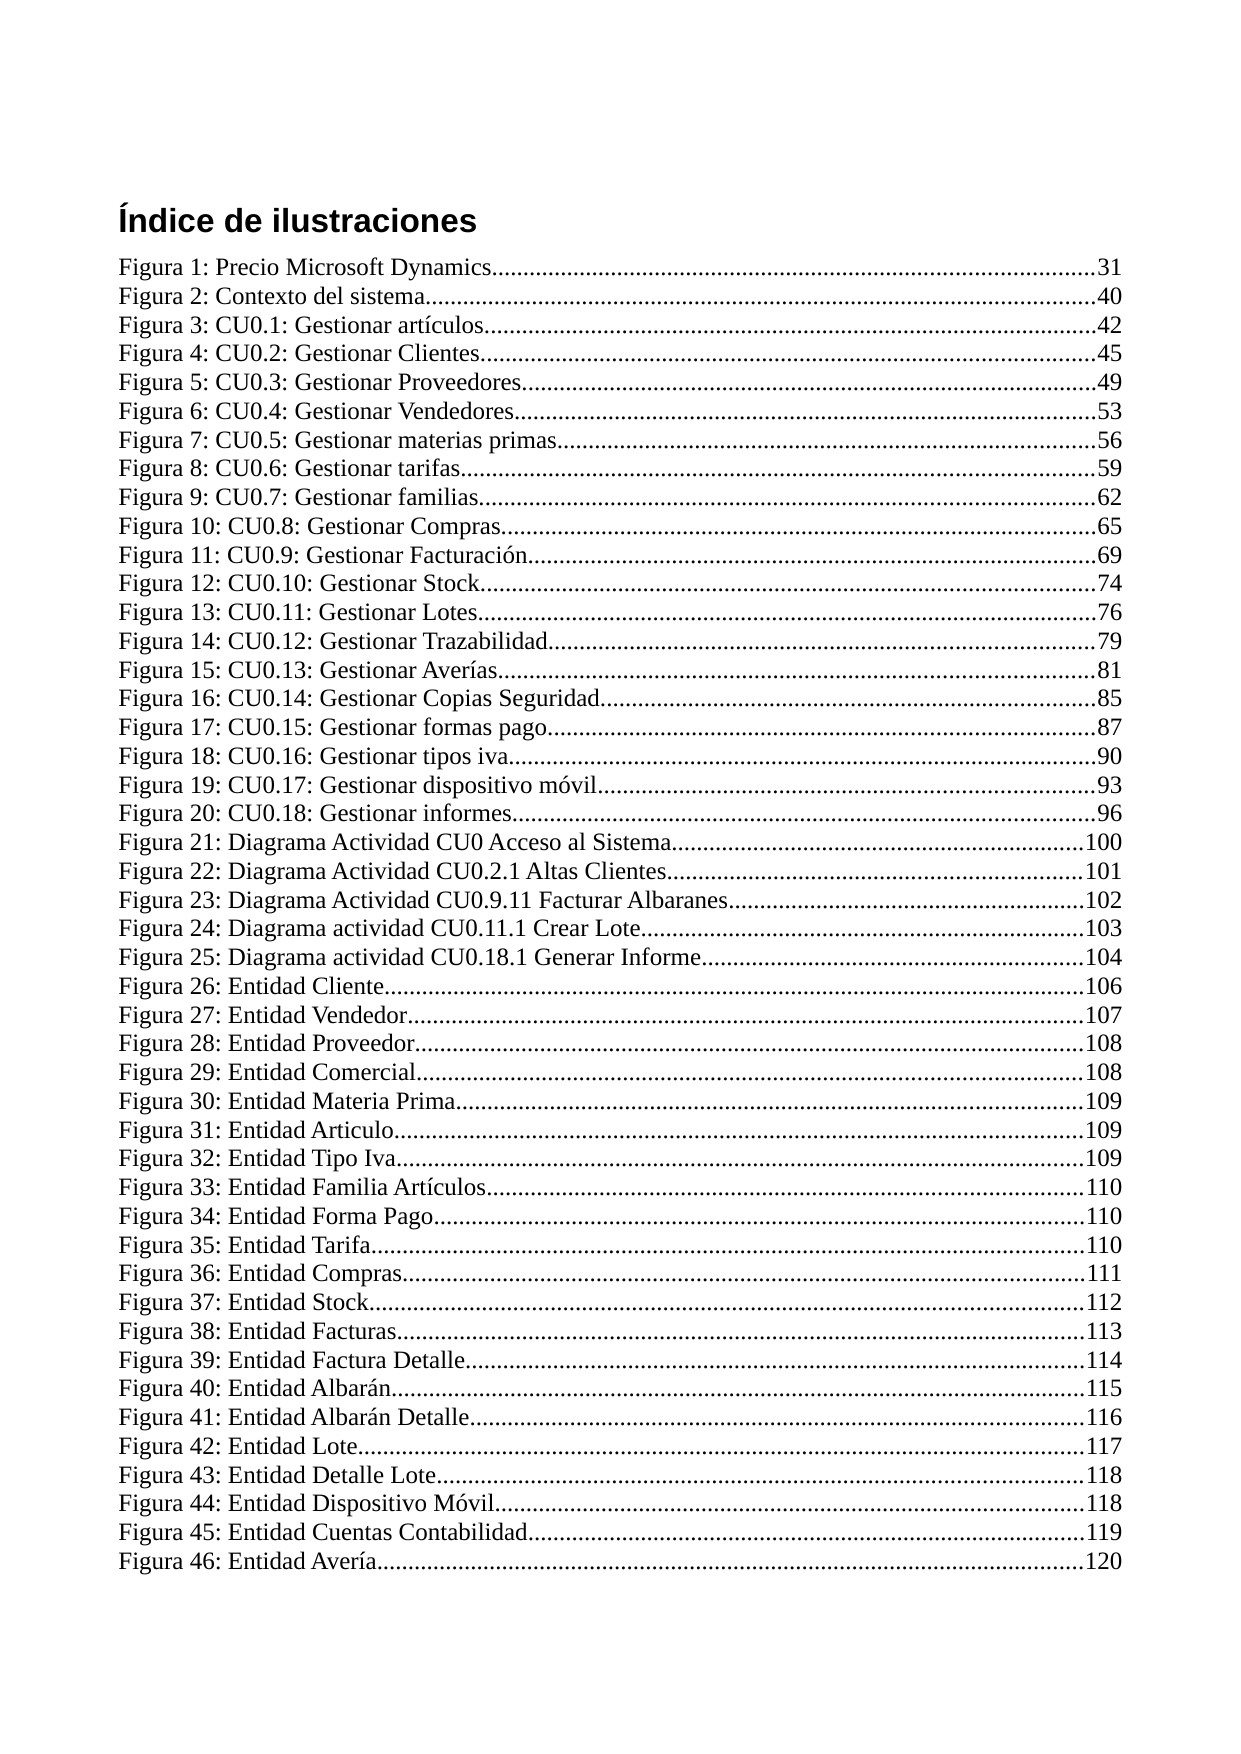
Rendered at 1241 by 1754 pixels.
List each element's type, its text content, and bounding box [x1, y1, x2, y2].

text Figura 11: CU0.9: Gestionar Facturación. 69 [118, 540, 1122, 568]
text Figura 27: Entidad Vendedor 107 [118, 1000, 1122, 1028]
text Figura 43: Entidad Detalle Lote 118 [118, 1460, 1122, 1488]
text Figura 40: Entidad Albarán 115 [118, 1373, 1122, 1402]
text Figura 5: CU0.3: Gestionar Proveedores. 49 [118, 367, 1122, 396]
text Figura 30: Entidad Materia Prima 109 [118, 1086, 1122, 1115]
text Figura 13: CU0.11: Gestionar Lotes. 76 [118, 597, 1122, 626]
text Figura 8: CU0.6: Gestionar tarifas. 59 [118, 453, 1122, 482]
text Figura 21: Diagrama Actividad CU0 Acceso al Sistema 100 [118, 827, 1122, 856]
text Figura 17: CU0.15: Gestionar formas pago. 87 [118, 712, 1122, 741]
text Figura 4: CU0.2: Gestionar Clientes. 45 [118, 338, 1122, 367]
text Figura 41: Entidad Albarán Detalle 116 [118, 1402, 1122, 1431]
text Figura 31: Entidad Articulo 109 [118, 1115, 1122, 1143]
text Figura 24: Diagrama actividad CU0.11.1 Crear Lote 103 [118, 913, 1122, 942]
text Figura 38: Entidad Facturas 113 [118, 1316, 1122, 1345]
subtitle Índice de ilustraciones [118, 201, 1122, 240]
text Figura 25: Diagrama actividad CU0.18.1 Generar Informe 104 [118, 942, 1122, 971]
text Figura 1: Precio Microsoft Dynamics. 31 [118, 252, 1122, 281]
text Figura 23: Diagrama Actividad CU0.9.11 Facturar Albaranes 102 [118, 885, 1122, 913]
text Figura 34: Entidad Forma Pago 110 [118, 1201, 1122, 1230]
text Figura 45: Entidad Cuentas Contabilidad 119 [118, 1517, 1122, 1546]
text Figura 9: CU0.7: Gestionar familias. 62 [118, 482, 1122, 511]
text Figura 32: Entidad Tipo Iva 109 [118, 1143, 1122, 1172]
text Figura 37: Entidad Stock 112 [118, 1287, 1122, 1316]
text Figura 33: Entidad Familia Artículos 110 [118, 1172, 1122, 1201]
text Figura 12: CU0.10: Gestionar Stock. 74 [118, 568, 1122, 597]
text Figura 2: Contexto del sistema. 40 [118, 281, 1122, 310]
text Figura 18: CU0.16: Gestionar tipos iva. 90 [118, 741, 1122, 770]
text Figura 3: CU0.1: Gestionar artículos. 42 [118, 310, 1122, 338]
text Figura 36: Entidad Compras 111 [118, 1258, 1122, 1287]
text Figura 6: CU0.4: Gestionar Vendedores. 53 [118, 396, 1122, 425]
text Figura 10: CU0.8: Gestionar Compras. 65 [118, 511, 1122, 540]
text Figura 29: Entidad Comercial 108 [118, 1057, 1122, 1086]
text Figura 44: Entidad Dispositivo Móvil 118 [118, 1488, 1122, 1517]
text Figura 46: Entidad Avería. 120 [118, 1546, 1122, 1575]
text Figura 20: CU0.18: Gestionar informes. 96 [118, 798, 1122, 827]
text Figura 42: Entidad Lote 117 [118, 1431, 1122, 1460]
text Figura 28: Entidad Proveedor 108 [118, 1028, 1122, 1057]
text Figura 39: Entidad Factura Detalle 114 [118, 1345, 1122, 1373]
text Figura 14: CU0.12: Gestionar Trazabilidad. 79 [118, 626, 1122, 655]
text Figura 35: Entidad Tarifa 110 [118, 1230, 1122, 1258]
text Figura 22: Diagrama Actividad CU0.2.1 Altas Clientes 101 [118, 856, 1122, 885]
text Figura 16: CU0.14: Gestionar Copias Seguridad. 85 [118, 683, 1122, 712]
text Figura 15: CU0.13: Gestionar Averías. 81 [118, 655, 1122, 683]
text Figura 7: CU0.5: Gestionar materias primas. 56 [118, 425, 1122, 453]
text Figura 26: Entidad Cliente 106 [118, 971, 1122, 1000]
text Figura 19: CU0.17: Gestionar dispositivo móvil. 93 [118, 770, 1122, 798]
